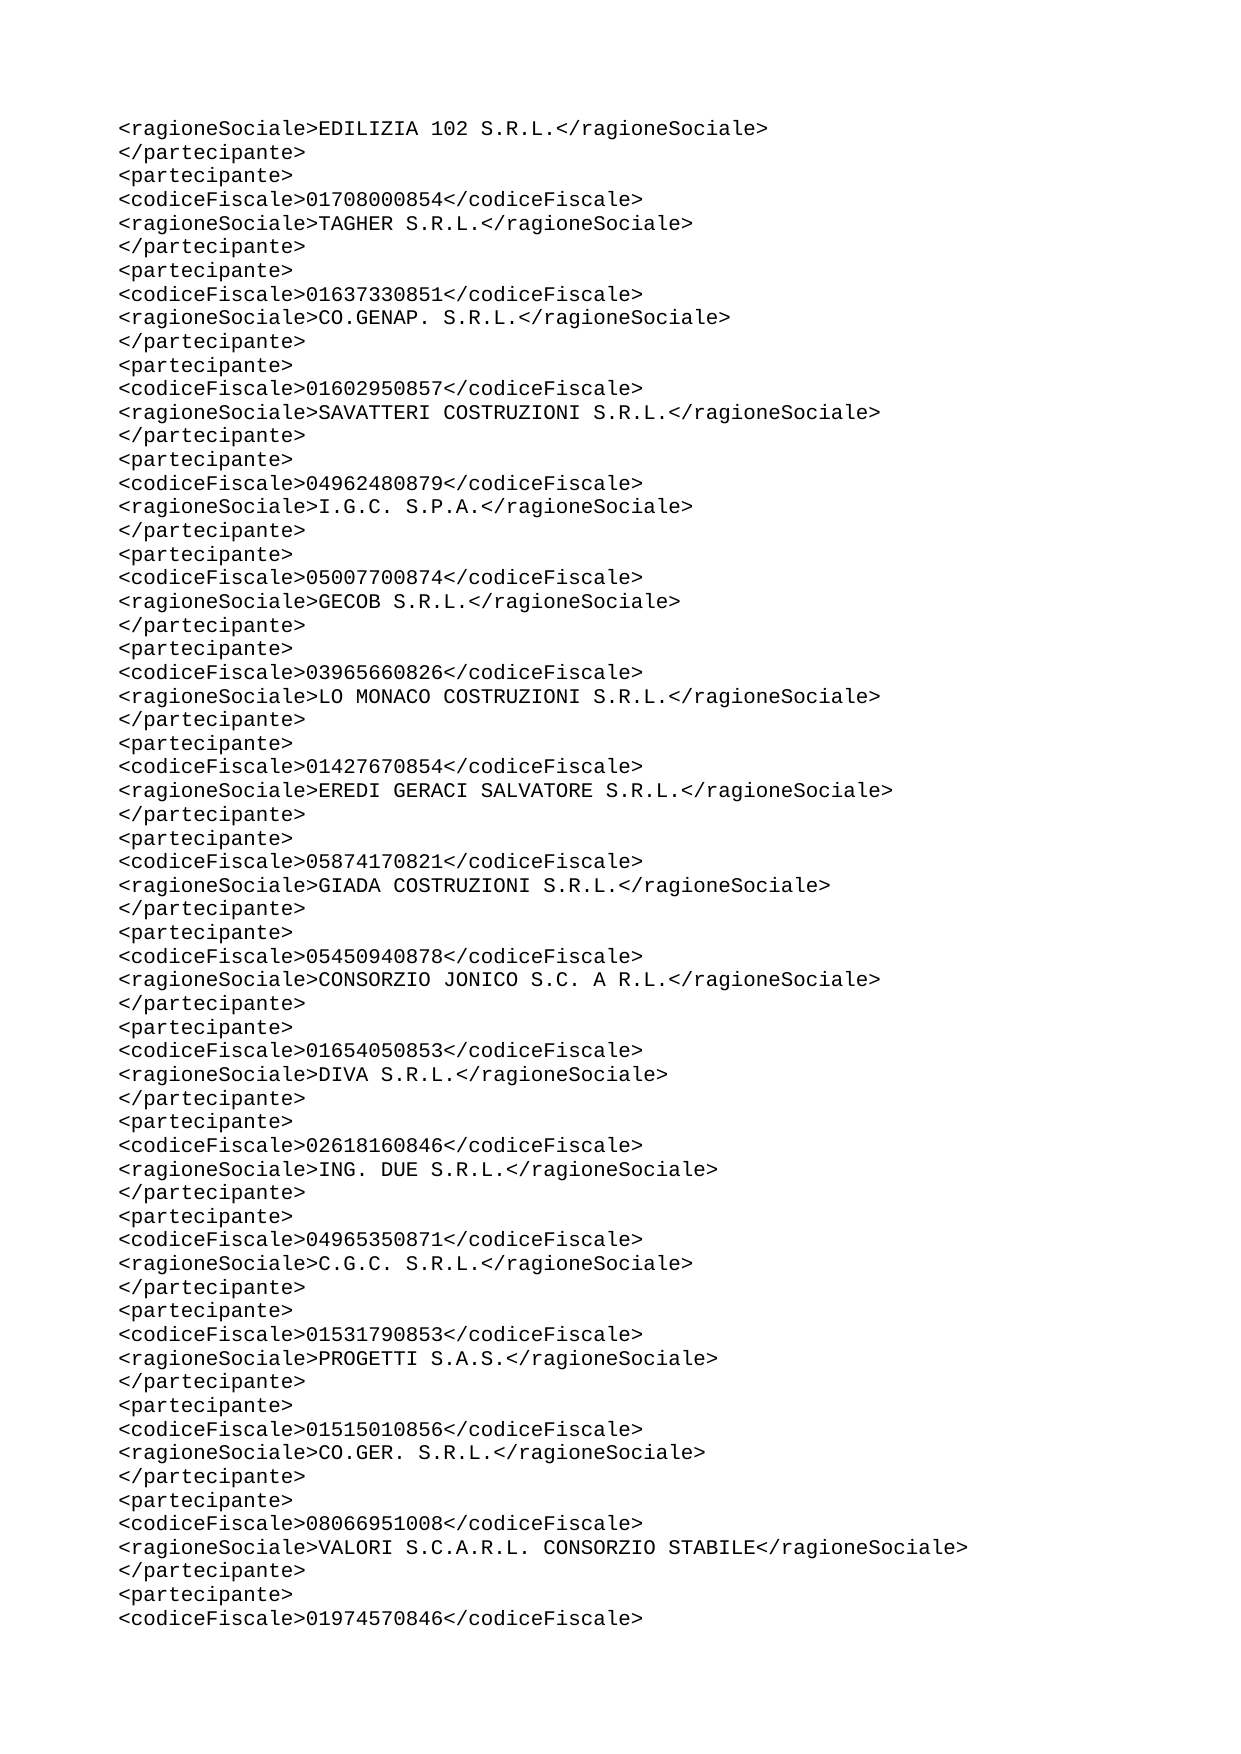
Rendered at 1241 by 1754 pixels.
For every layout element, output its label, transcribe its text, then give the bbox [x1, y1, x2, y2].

text <ragioneSociale>VALORI S.C.A.R.L. CONSORZIO STABILE</ragioneSociale> [118, 1537, 1122, 1561]
text <codiceFiscale>03965660826</codiceFiscale> [118, 662, 1122, 686]
text <partecipante> [118, 827, 1122, 851]
text <ragioneSociale>GIADA COSTRUZIONI S.R.L.</ragioneSociale> [118, 875, 1122, 898]
text <partecipante> [118, 354, 1122, 378]
text <partecipante> [118, 1206, 1122, 1229]
text <ragioneSociale>I.G.C. S.P.A.</ragioneSociale> [118, 496, 1122, 520]
text <ragioneSociale>PROGETTI S.A.S.</ragioneSociale> [118, 1348, 1122, 1371]
text <codiceFiscale>01637330851</codiceFiscale> [118, 284, 1122, 307]
text <partecipante> [118, 1111, 1122, 1135]
text </partecipante> [118, 426, 1122, 449]
text </partecipante> [118, 1466, 1122, 1489]
text <ragioneSociale>CO.GENAP. S.R.L.</ragioneSociale> [118, 307, 1122, 331]
text <partecipante> [118, 922, 1122, 946]
text <codiceFiscale>01515010856</codiceFiscale> [118, 1419, 1122, 1442]
text <ragioneSociale>LO MONACO COSTRUZIONI S.R.L.</ragioneSociale> [118, 686, 1122, 709]
text <ragioneSociale>TAGHER S.R.L.</ragioneSociale> [118, 213, 1122, 236]
text </partecipante> [118, 709, 1122, 733]
text <partecipante> [118, 638, 1122, 662]
text <codiceFiscale>01974570846</codiceFiscale> [118, 1608, 1122, 1631]
text </partecipante> [118, 1277, 1122, 1300]
text <partecipante> [118, 1300, 1122, 1324]
text <ragioneSociale>C.G.C. S.R.L.</ragioneSociale> [118, 1253, 1122, 1277]
text </partecipante> [118, 1561, 1122, 1584]
text <ragioneSociale>CO.GER. S.R.L.</ragioneSociale> [118, 1442, 1122, 1466]
text </partecipante> [118, 615, 1122, 638]
text <codiceFiscale>05874170821</codiceFiscale> [118, 851, 1122, 875]
text <codiceFiscale>01654050853</codiceFiscale> [118, 1040, 1122, 1064]
text <ragioneSociale>GECOB S.R.L.</ragioneSociale> [118, 591, 1122, 615]
text <ragioneSociale>SAVATTERI COSTRUZIONI S.R.L.</ragioneSociale> [118, 402, 1122, 426]
text <codiceFiscale>05450940878</codiceFiscale> [118, 946, 1122, 969]
text <codiceFiscale>05007700874</codiceFiscale> [118, 567, 1122, 591]
text <partecipante> [118, 1017, 1122, 1040]
text <codiceFiscale>01602950857</codiceFiscale> [118, 378, 1122, 402]
text <ragioneSociale>EDILIZIA 102 S.R.L.</ragioneSociale> [118, 118, 1122, 142]
text <codiceFiscale>02618160846</codiceFiscale> [118, 1135, 1122, 1158]
text </partecipante> [118, 236, 1122, 260]
text <codiceFiscale>01427670854</codiceFiscale> [118, 757, 1122, 780]
text <codiceFiscale>01708000854</codiceFiscale> [118, 189, 1122, 213]
text <partecipante> [118, 449, 1122, 473]
text <codiceFiscale>01531790853</codiceFiscale> [118, 1324, 1122, 1348]
text <partecipante> [118, 1395, 1122, 1419]
text </partecipante> [118, 993, 1122, 1017]
text <ragioneSociale>DIVA S.R.L.</ragioneSociale> [118, 1064, 1122, 1088]
text </partecipante> [118, 898, 1122, 922]
text <partecipante> [118, 1584, 1122, 1608]
text <codiceFiscale>08066951008</codiceFiscale> [118, 1513, 1122, 1537]
text <partecipante> [118, 260, 1122, 284]
text <partecipante> [118, 1489, 1122, 1513]
text <partecipante> [118, 165, 1122, 189]
text <codiceFiscale>04965350871</codiceFiscale> [118, 1229, 1122, 1253]
text </partecipante> [118, 331, 1122, 354]
text </partecipante> [118, 520, 1122, 544]
text <partecipante> [118, 544, 1122, 567]
text <ragioneSociale>CONSORZIO JONICO S.C. A R.L.</ragioneSociale> [118, 969, 1122, 993]
text <ragioneSociale>EREDI GERACI SALVATORE S.R.L.</ragioneSociale> [118, 780, 1122, 804]
text </partecipante> [118, 142, 1122, 165]
text <ragioneSociale>ING. DUE S.R.L.</ragioneSociale> [118, 1158, 1122, 1182]
text <partecipante> [118, 733, 1122, 757]
text <codiceFiscale>04962480879</codiceFiscale> [118, 473, 1122, 496]
text </partecipante> [118, 804, 1122, 827]
text </partecipante> [118, 1371, 1122, 1395]
text </partecipante> [118, 1182, 1122, 1206]
text </partecipante> [118, 1088, 1122, 1111]
